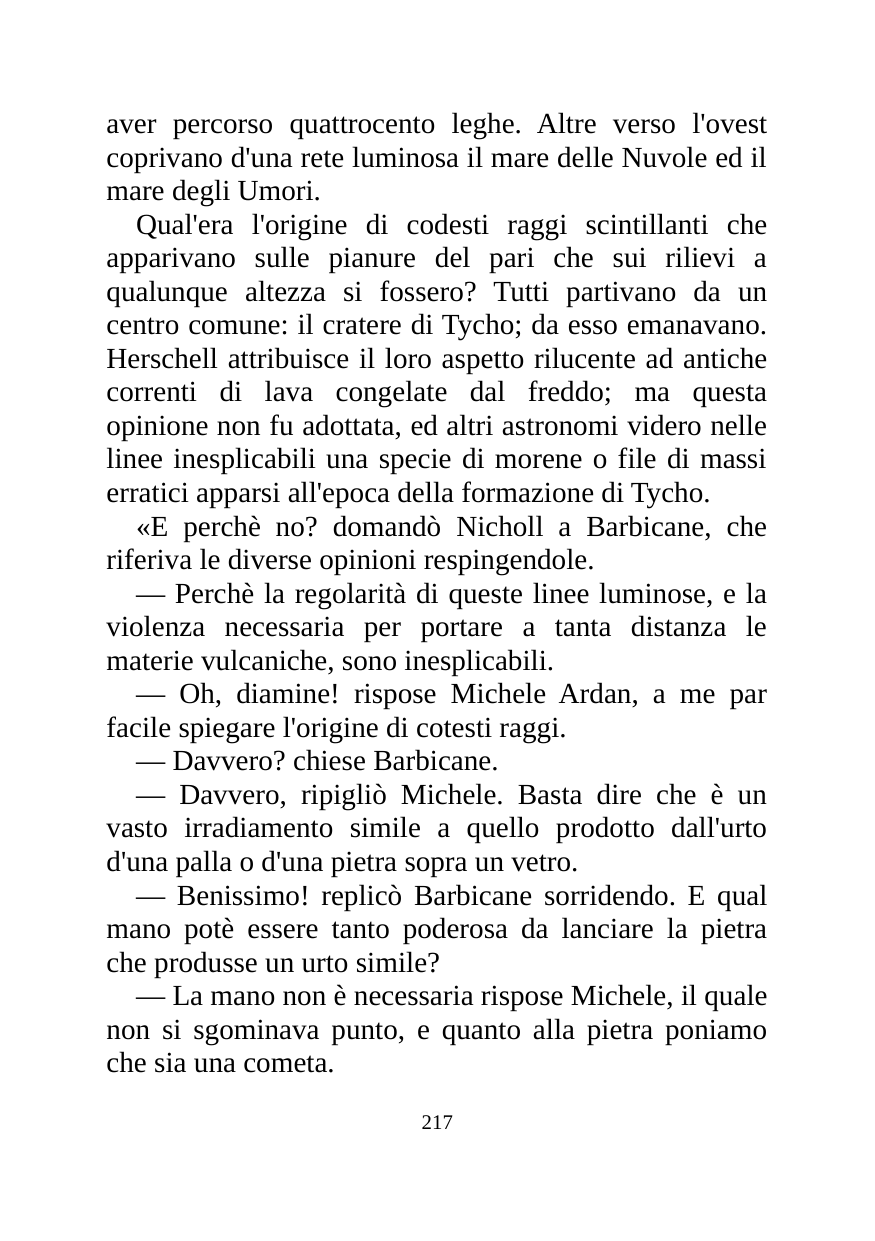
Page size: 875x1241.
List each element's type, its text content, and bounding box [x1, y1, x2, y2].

text — Davvero, ripigliò Michele. Basta dire che è un vasto irradiamento simile a quello prodotto dall'urto d'una palla o d'una pietra sopra un vetro. [106, 777, 768, 878]
text — La mano non è necessaria rispose Michele, il quale non si sgominava punto, e quanto alla pietra poniamo che sia una cometa. [106, 978, 768, 1079]
text «E perchè no? domandò Nicholl a Barbicane, che riferiva le diverse opinioni respingendole. [106, 509, 768, 576]
text — Perchè la regolarità di queste linee luminose, e la violenza necessaria per portare a tanta distanza le materie vulcaniche, sono inesplicabili. [106, 576, 768, 676]
text aver percorso quattrocento leghe. Altre verso l'ovest coprivano d'una rete luminosa il mare delle Nuvole ed il mare degli Umori. [106, 106, 768, 207]
text Qual'era l'origine di codesti raggi scintillanti che apparivano sulle pianure del pari che sui rilievi a qualunque altezza si fossero? Tutti partivano da un centro comune: il cratere di Tycho; da esso emanavano. Herschell attribuisce il loro aspetto rilucente ad antiche correnti di lava congelate dal freddo; ma questa opinione non fu adottata, ed altri astronomi videro nelle linee inesplicabili una specie di morene o file di massi erratici apparsi all'epoca della formazione di Tycho. [106, 207, 768, 509]
text — Benissimo! replicò Barbicane sorridendo. E qual mano potè essere tanto poderosa da lanciare la pietra che produsse un urto simile? [106, 878, 768, 978]
text — Davvero? chiese Barbicane. [106, 743, 768, 777]
text — Oh, diamine! rispose Michele Ardan, a me par facile spiegare l'origine di cotesti raggi. [106, 676, 768, 743]
